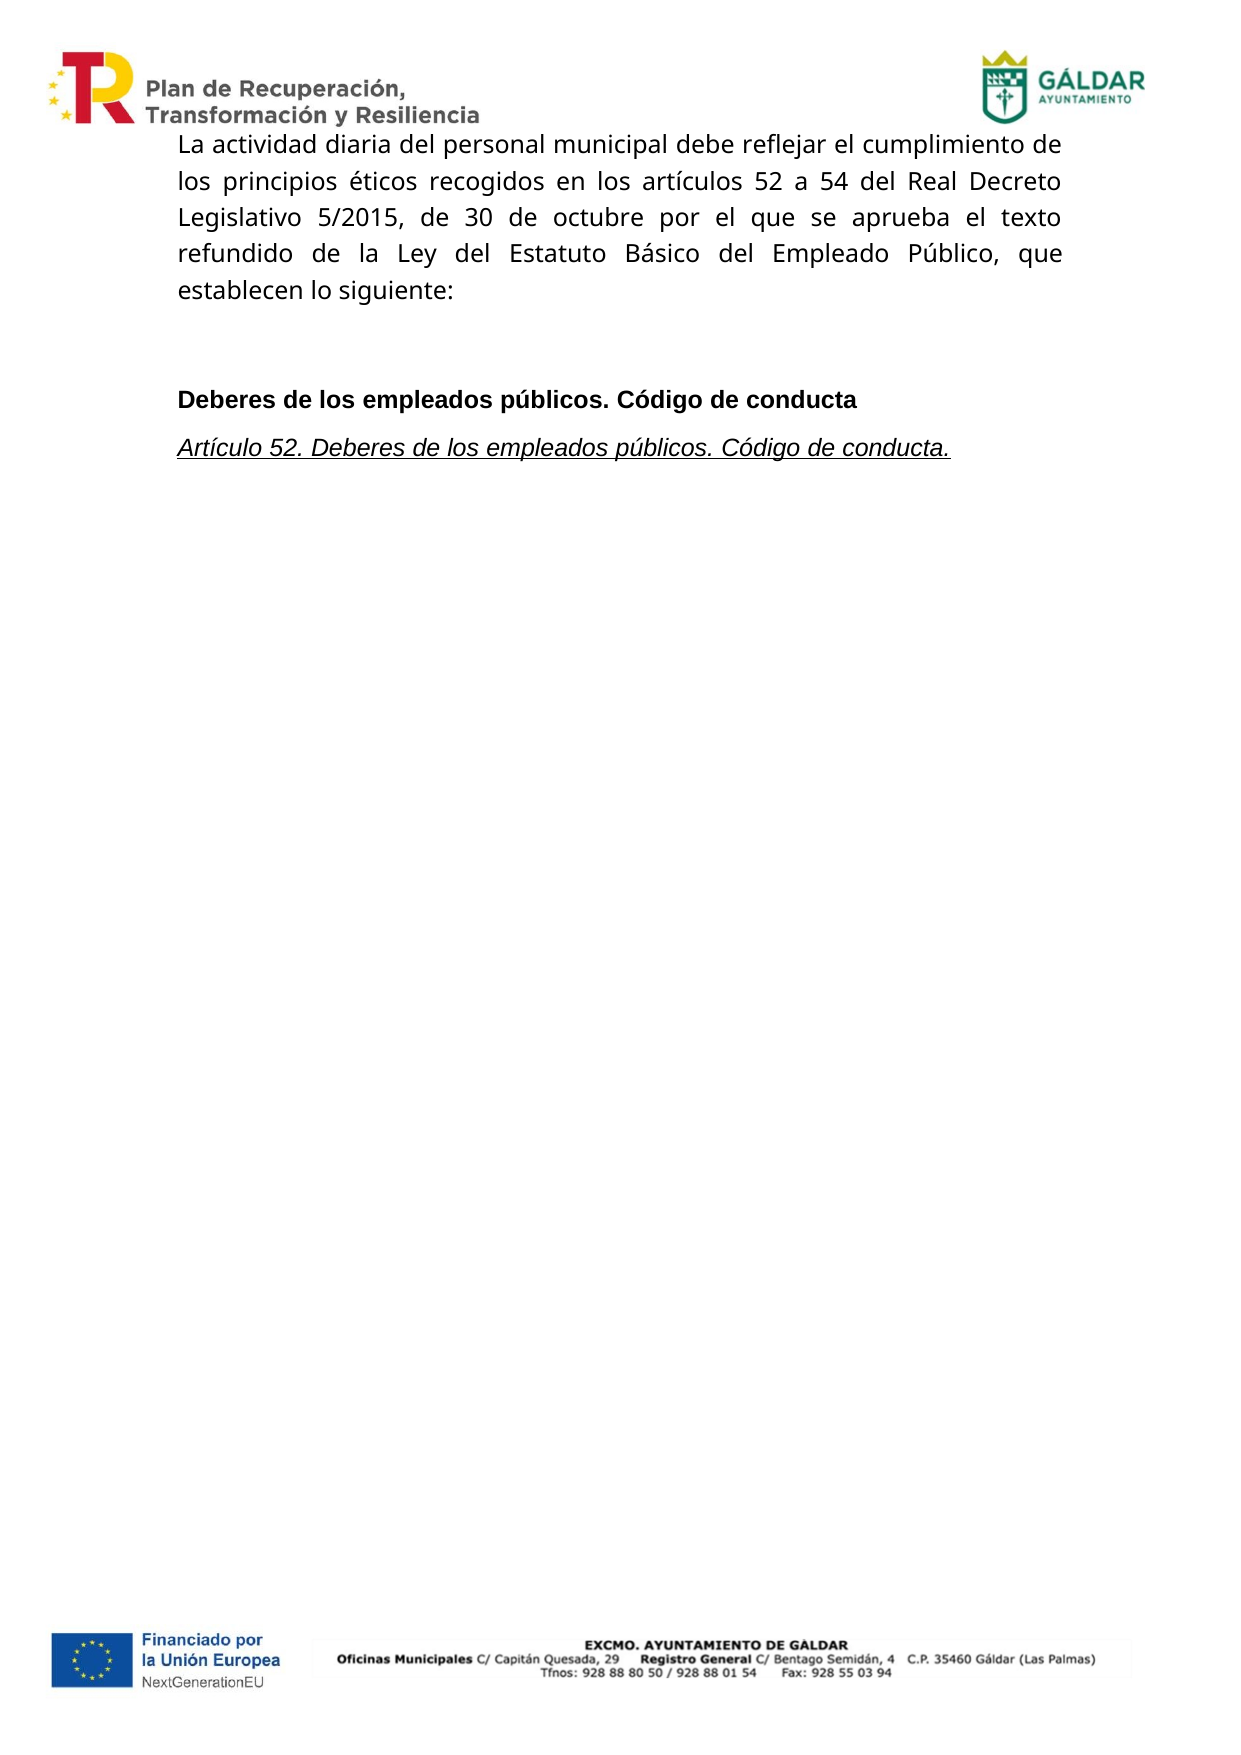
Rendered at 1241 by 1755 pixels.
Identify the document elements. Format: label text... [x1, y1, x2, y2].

text La actividad diaria del personal municipal debe reflejar el cumplimiento de los principios éticos recogidos en los artículos 52 a 54 del Real Decreto Legislativo 5/2015, de 30 de octubre por el que se aprueba el texto refundido de la Ley del Estatuto Básico del Empleado Público, que establecen lo siguiente: [177, 127, 1063, 307]
subtitle Deberes de los empleados públicos. Código de conducta [177, 385, 1153, 414]
text Artículo 52. Deberes de los empleados públicos. Código de conducta. [177, 433, 1153, 461]
